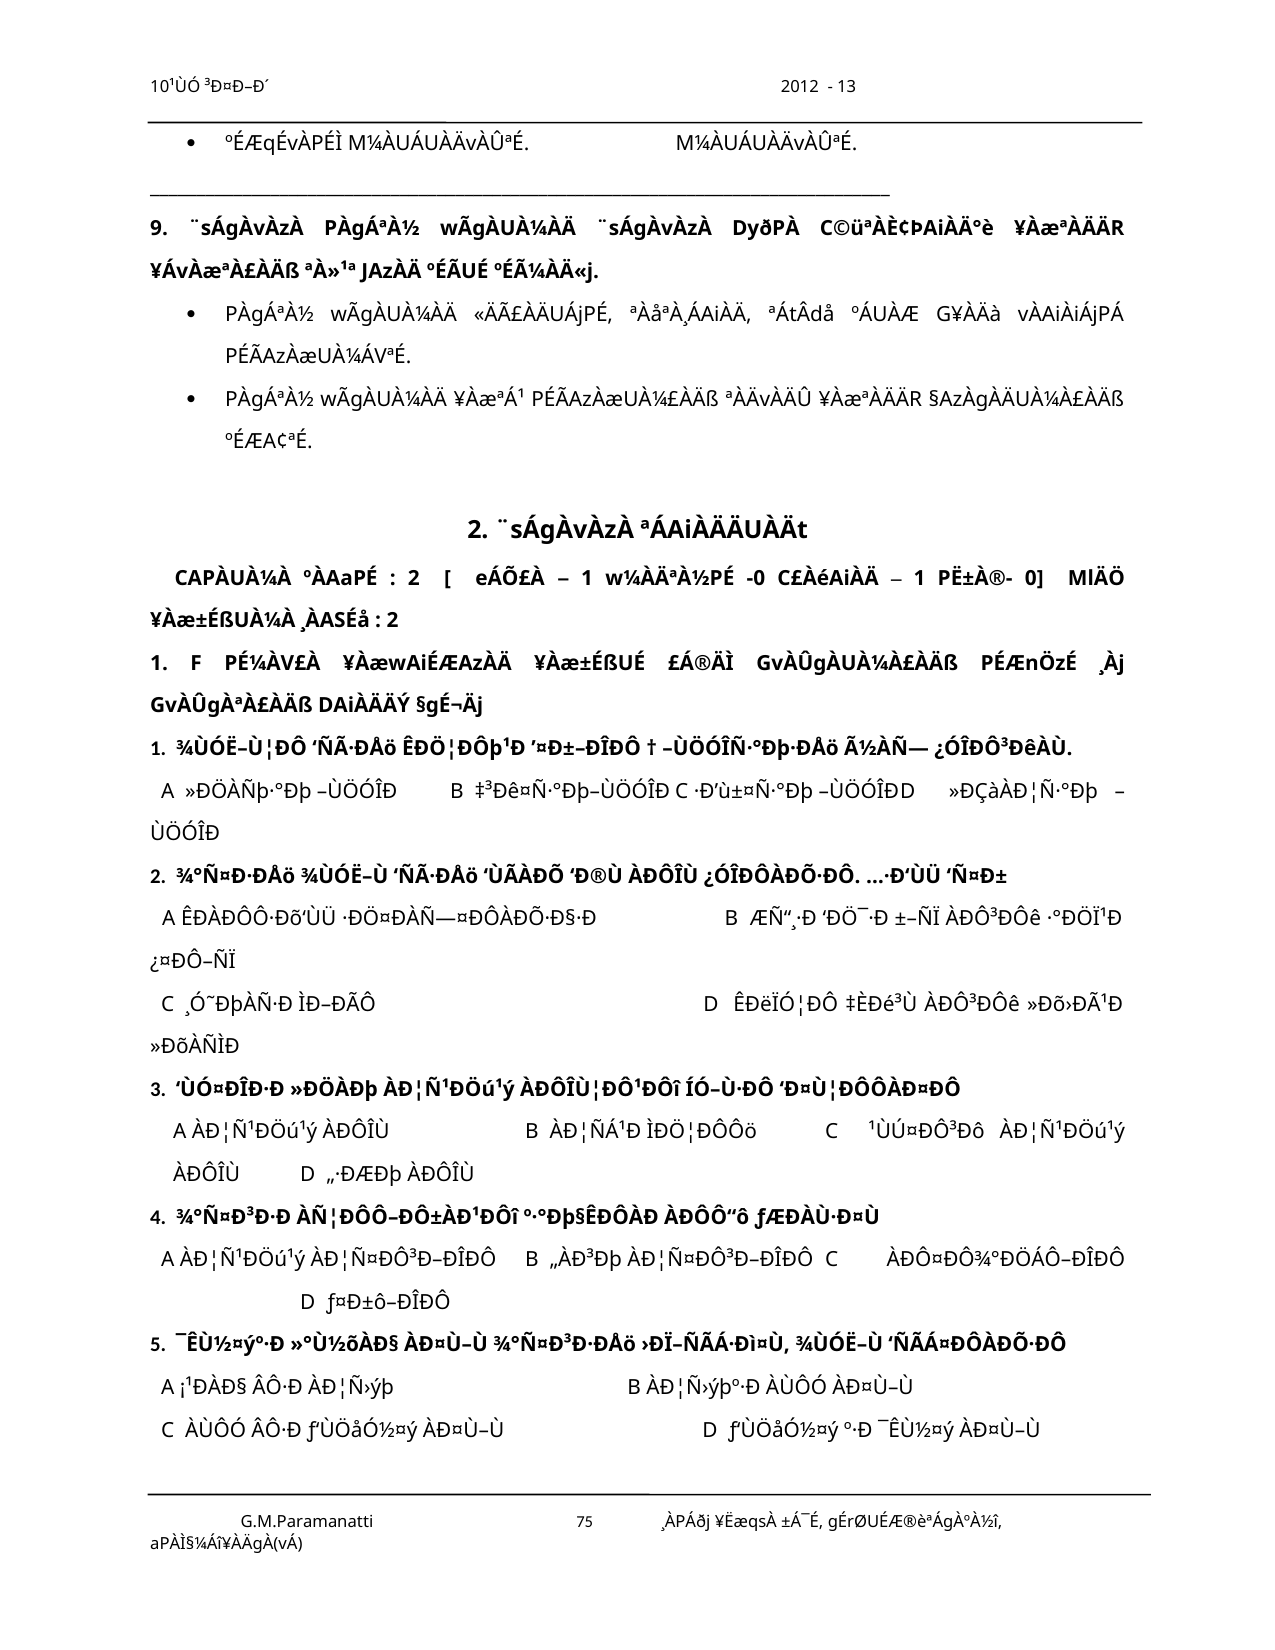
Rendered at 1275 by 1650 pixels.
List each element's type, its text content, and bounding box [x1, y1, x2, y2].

text 1. ¾ÙÓË–Ù¦ÐÔ ‘ÑÃ·ÐÅö ÊÐÖ¦ÐÔþ¹Ð ’¤Ð±–ÐÎÐÔ † –ÙÖÓÎÑ·°Ðþ·ÐÅö Ã½ÀÑ— ¿ÓÎÐÔ³ÐêÀÙ. [150, 733, 1125, 762]
list PÀgÁªÀ½ wÃgÀUÀ¼ÀÄ ¥ÀæªÁ¹ PÉÃAzÀæUÀ¼£ÀÄß ªÀÄvÀÄÛ ¥ÀæªÀÄÄR §AzÀgÀÄUÀ¼À£ÀÄß ºÉÆA¢ªÉ. [187, 384, 1125, 455]
text 5. ¯ÊÙ½¤ýº·Ð »°Ù½õÀÐ§ ÀÐ¤Ù–Ù ¾°Ñ¤Ð³Ð·ÐÅö ›ÐÏ–ÑÃÁ·Ðì¤Ù, ¾ÙÓË–Ù ‘ÑÃÁ¤ÐÔÀÐÕ·ÐÔ [150, 1329, 1125, 1358]
list ºÉÆqÉvÀPÉÌ M¼ÀUÁUÀÄvÀÛªÉ. M¼ÀUÁUÀÄvÀÛªÉ. [187, 128, 1125, 157]
text 2. ¨sÁgÀvÀzÀ ªÁAiÀÄÄUÀÄt [150, 512, 1125, 546]
text A »ÐÖÀÑþ·°Ðþ –ÙÖÓÎÐ B ‡³Ðê¤Ñ·°Ðþ–ÙÖÓÎÐ C ·Ð’ù±¤Ñ·°Ðþ –ÙÖÓÎÐ D »ÐÇàÀÐ¦Ñ·°Ðþ –ÙÖÓÎÐ [150, 776, 1125, 847]
text ________________________________________________________________________________ [150, 171, 1125, 199]
text C ÀÙÔÓ ÂÔ·Ð ƒ‘ÙÖåÓ½¤ý ÀÐ¤Ù–Ù D ƒ‘ÙÖåÓ½¤ý º·Ð ¯ÊÙ½¤ý ÀÐ¤Ù–Ù [150, 1415, 1125, 1443]
text 3. ‘ÙÓ¤ÐÎÐ·Ð »ÐÖÀÐþ ÀÐ¦Ñ¹ÐÖú¹ý ÀÐÔÎÙ¦ÐÔ¹ÐÔî ÍÓ–Ù·ÐÔ ‘Ð¤Ù¦ÐÔÔÀÐ¤ÐÔ [150, 1074, 1125, 1102]
text 2. ¾°Ñ¤Ð·ÐÅö ¾ÙÓË–Ù ‘ÑÃ·ÐÅö ‘ÙÃÀÐÕ ‘Ð®Ù ÀÐÔÎÙ ¿ÓÎÐÔÀÐÕ·ÐÔ. …·Ð‘ÙÜ ‘Ñ¤Ð± [150, 861, 1125, 889]
text 1. F PÉ¼ÀV£À ¥ÀæwAiÉÆAzÀÄ ¥Àæ±ÉßUÉ £Á®ÄÌ GvÀÛgÀUÀ¼À£ÀÄß PÉÆnÖzÉ ¸Àj GvÀÛgÀªÀ£ÀÄß DAiÀÄÄÝ §gÉ¬Äj [150, 648, 1125, 719]
list A ÊÐÀÐÔÔ·Ðõ‘ÙÜ ·ÐÖ¤ÐÀÑ—¤ÐÔÀÐÕ·Ð§·Ð B ÆÑ“¸·Ð ‘ÐÖ¯·Ð ±–ÑÏ ÀÐÔ³ÐÔê ·°ÐÖÏ¹Ð ¿¤ÐÔ–ÑÏ [150, 903, 1125, 974]
text CAPÀUÀ¼À ºÀAaPÉ : 2 [ eÁÕ£À – 1 w¼ÀÄªÀ½PÉ -0 C£ÀéAiÀÄ – 1 PË±À®- 0] MlÄÖ ¥Àæ±ÉßUÀ¼À ¸ÀASÉå : 2 [150, 563, 1125, 634]
text C ¸Ó˜ÐþÀÑ·Ð ÌÐ–ÐÃÔ D ÊÐëÏÓ¦ÐÔ ‡ÈÐé³Ù ÀÐÔ³ÐÔê »Ðõ›ÐÃ¹Ð »ÐõÀÑÌÐ [150, 989, 1125, 1060]
list A ÀÐ¦Ñ¹ÐÖú¹ý ÀÐÔÎÙ B ÀÐ¦ÑÁ¹Ð ÌÐÖ¦ÐÔÔö C ¹ÙÚ¤ÐÔ³Ðô ÀÐ¦Ñ¹ÐÖú¹ý ÀÐÔÎÙ D „·ÐÆÐþ ÀÐÔÎÙ [173, 1117, 1125, 1188]
text 9. ¨sÁgÀvÀzÀ PÀgÁªÀ½ wÃgÀUÀ¼ÀÄ ¨sÁgÀvÀzÀ DyðPÀ C©üªÀÈ¢ÞAiÀÄ°è ¥ÀæªÀÄÄR ¥ÁvÀæªÀ£ÀÄß ªÀ»¹ª JAzÀÄ ºÉÃUÉ ºÉÃ¼ÀÄ«j. [150, 213, 1125, 284]
list A ÀÐ¦Ñ¹ÐÖú¹ý ÀÐ¦Ñ¤ÐÔ³Ð–ÐÎÐÔ B „ÀÐ³Ðþ ÀÐ¦Ñ¤ÐÔ³Ð–ÐÎÐÔ C ÀÐÔ¤ÐÔ¾°ÐÖÁÔ–ÐÎÐÔ D ƒ¤Ð±ô–ÐÎÐÔ [150, 1244, 1125, 1315]
text 4. ¾°Ñ¤Ð³Ð·Ð ÀÑ¦ÐÔÔ–ÐÔ±ÀÐ¹ÐÔî º·°Ðþ§ÊÐÔÀÐ ÀÐÔÔ“ô ƒÆÐÀÙ·Ð¤Ù [150, 1202, 1125, 1230]
list A ¡¹ÐÀÐ§ ÂÔ·Ð ÀÐ¦Ñ›ýþ B ÀÐ¦Ñ›ýþº·Ð ÀÙÔÓ ÀÐ¤Ù–Ù [150, 1372, 1125, 1401]
list PÀgÁªÀ½ wÃgÀUÀ¼ÀÄ «ÄÃ£ÀÄUÁjPÉ, ªÀåªÀ¸ÁAiÀÄ, ªÁtÂdå ºÁUÀÆ G¥ÀÄà vÀAiÀiÁjPÁ PÉÃAzÀæUÀ¼ÁVªÉ. [187, 299, 1125, 370]
